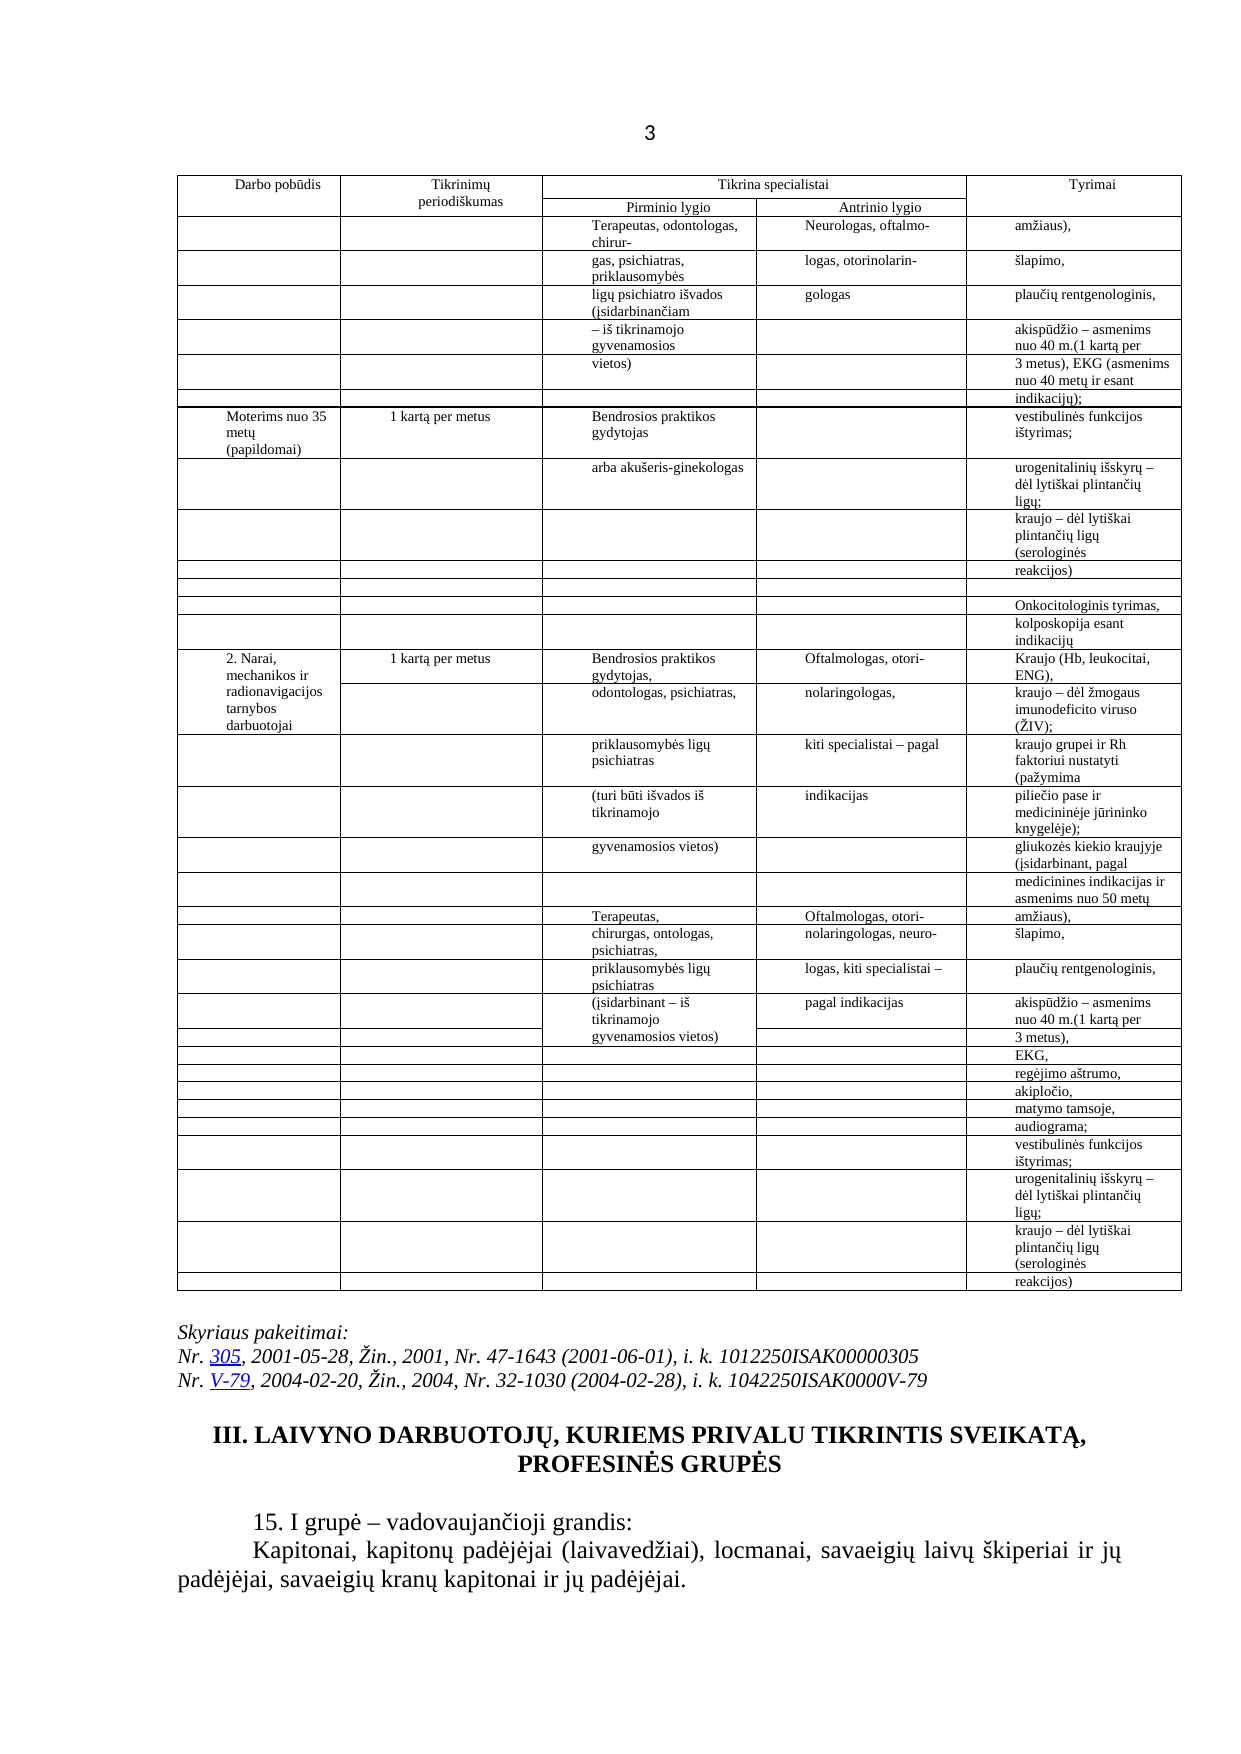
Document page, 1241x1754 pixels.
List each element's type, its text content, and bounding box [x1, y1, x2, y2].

table_cell vestibulinės funkcijos ištyrimas; [967, 408, 1181, 458]
table_cell [178, 579, 340, 596]
table_cell matymo tamsoje, [967, 1100, 1181, 1117]
table_cell [178, 838, 340, 872]
table_cell [543, 1082, 756, 1099]
table_cell [178, 1136, 340, 1169]
table_header Darbo pobūdis [178, 176, 340, 216]
table_cell [341, 1029, 542, 1046]
table_cell [757, 615, 966, 648]
table_cell [178, 459, 340, 509]
table_cell Neurologas, oftalmo- [757, 217, 966, 250]
table_cell [543, 579, 756, 596]
table_cell Oftalmologas, otori- [757, 907, 966, 924]
table_cell šlapimo, [967, 251, 1181, 285]
table_cell [543, 390, 756, 406]
table_cell [543, 1100, 756, 1117]
table_cell [543, 1136, 756, 1169]
table_cell [757, 1047, 966, 1063]
table_cell [543, 615, 756, 648]
table_cell Kraujo (Hb, leukocitai, ENG), [967, 650, 1181, 683]
table_cell arba akušeris-ginekologas [543, 459, 756, 509]
table_cell reakcijos) [967, 1273, 1181, 1290]
table_header Tyrimai [967, 176, 1181, 216]
table_cell akispūdžio – asmenims nuo 40 m.(1 kartą per [967, 994, 1181, 1028]
table_cell [341, 251, 542, 285]
table_cell gas, psichiatras, priklausomybės [543, 251, 756, 285]
table_cell [543, 1273, 756, 1290]
table_cell [178, 994, 340, 1028]
table_cell [757, 1118, 966, 1135]
table_cell [178, 1118, 340, 1135]
table_cell [178, 251, 340, 285]
table_cell 1 kartą per metus [341, 650, 542, 683]
table_cell kraujo – dėl žmogaus imunodeficito viruso (ŽIV); [967, 684, 1181, 734]
table_cell Pirminio lygio [543, 199, 756, 216]
table_cell Moterims nuo 35 metų (papildomai) [178, 408, 340, 458]
table_cell [178, 1100, 340, 1117]
table_cell [341, 390, 542, 406]
table_cell [757, 597, 966, 614]
table_cell [543, 561, 756, 578]
table_cell [757, 390, 966, 406]
table_cell [178, 355, 340, 388]
table_cell kraujo – dėl lytiškai plintančių ligų (serologinės [967, 1222, 1181, 1272]
table_cell [757, 408, 966, 458]
table_cell [178, 1065, 340, 1081]
table_cell [341, 510, 542, 560]
table_cell gliukozės kiekio kraujyje (įsidarbinant, pagal [967, 838, 1181, 872]
table_cell indikacijas [757, 787, 966, 837]
table_cell [757, 320, 966, 354]
table_cell pagal indikacijas [757, 994, 966, 1028]
table_cell [341, 1136, 542, 1169]
table_cell [543, 1170, 756, 1221]
table_cell [543, 873, 756, 906]
table_cell [543, 1222, 756, 1272]
table_cell [757, 838, 966, 872]
table_cell [341, 579, 542, 596]
table_cell amžiaus), [967, 217, 1181, 250]
table_cell 3 metus), [967, 1029, 1181, 1046]
table_cell gologas [757, 286, 966, 319]
table_header Tikrina specialistai [543, 176, 966, 198]
table_cell [178, 1082, 340, 1099]
table_cell [341, 838, 542, 872]
table_cell [341, 994, 542, 1028]
table_cell [341, 217, 542, 250]
table_cell [543, 1118, 756, 1135]
table_cell [178, 1222, 340, 1272]
text Nr. 305, 2001-05-28, Žin., 2001, Nr. 47-1643 (2001-06-01), i. k. 1012250ISAK00000305 [177, 1344, 1122, 1368]
table_cell [341, 355, 542, 388]
table_cell plaučių rentgenologinis, [967, 960, 1181, 993]
table_cell Terapeutas, [543, 907, 756, 924]
table_cell [757, 1100, 966, 1117]
table_cell [757, 355, 966, 388]
table_cell [178, 286, 340, 319]
table_cell [341, 1047, 542, 1063]
text 15. I grupė – vadovaujančioji grandis: [177, 1507, 1122, 1536]
table_cell indikacijų); [967, 390, 1181, 406]
table_cell [178, 1047, 340, 1063]
table_cell Oftalmologas, otori- [757, 650, 966, 683]
table_cell [757, 1029, 966, 1046]
table_cell [341, 1222, 542, 1272]
table_cell [178, 735, 340, 786]
table_cell medicinines indikacijas ir asmenims nuo 50 metų [967, 873, 1181, 906]
table_cell [341, 925, 542, 959]
table_cell – iš tikrinamojo gyvenamosios [543, 320, 756, 354]
table_cell [757, 873, 966, 906]
table_cell [178, 320, 340, 354]
table_cell chirurgas, ontologas, psichiatras, [543, 925, 756, 959]
table_cell [757, 459, 966, 509]
table_cell [178, 907, 340, 924]
table_cell [967, 579, 1181, 596]
table_cell nolaringologas, [757, 684, 966, 734]
table_cell logas, otorinolarin- [757, 251, 966, 285]
table_cell [341, 735, 542, 786]
table_cell [341, 873, 542, 906]
table_cell [341, 1273, 542, 1290]
table_cell kolposkopija esant indikacijų [967, 615, 1181, 648]
table_cell [757, 1273, 966, 1290]
table_cell [178, 390, 340, 406]
table_cell [341, 1082, 542, 1099]
table_cell [178, 1273, 340, 1290]
table_cell [341, 1100, 542, 1117]
table_cell [341, 1065, 542, 1081]
text III. LAIVYNO DARBUOTOJŲ, KURIEMS PRIVALU TIKRINTIS SVEIKATĄ, PROFESINĖS GRUPĖS [177, 1421, 1122, 1478]
table_cell [757, 579, 966, 596]
table_cell [341, 597, 542, 614]
text Kapitonai, kapitonų padėjėjai (laivavedžiai), locmanai, savaeigių laivų škiperiai ir jų padėjėjai, savaeigių kranų kapitonai ir jų padėjėjai. [177, 1536, 1122, 1593]
table_cell reakcijos) [967, 561, 1181, 578]
table_cell nolaringologas, neuro- [757, 925, 966, 959]
text Nr. V-79, 2004-02-20, Žin., 2004, Nr. 32-1030 (2004-02-28), i. k. 1042250ISAK0000V-79 [177, 1368, 1122, 1392]
table_cell [341, 907, 542, 924]
table_cell 1 kartą per metus [341, 408, 542, 458]
table_cell [341, 1118, 542, 1135]
table_cell 3 metus), EKG (asmenims nuo 40 metų ir esant [967, 355, 1181, 388]
table_cell [757, 1136, 966, 1169]
table_cell Terapeutas, odontologas, chirur- [543, 217, 756, 250]
table_cell logas, kiti specialistai – [757, 960, 966, 993]
table_cell [178, 510, 340, 560]
table_cell urogenitalinių išskyrų – dėl lytiškai plintančių ligų; [967, 459, 1181, 509]
table_cell [178, 217, 340, 250]
table_cell urogenitalinių išskyrų – dėl lytiškai plintančių ligų; [967, 1170, 1181, 1221]
table_cell [341, 561, 542, 578]
table_cell kraujo grupei ir Rh faktoriui nustatyti (pažymima [967, 735, 1181, 786]
table_cell 2. Narai, mechanikos ir radionavigacijos tarnybos darbuotojai [178, 650, 340, 734]
table_cell [178, 1029, 340, 1046]
table_cell [543, 1065, 756, 1081]
table_cell [341, 960, 542, 993]
table_cell [757, 1082, 966, 1099]
table_cell EKG, [967, 1047, 1181, 1063]
table_cell vestibulinės funkcijos ištyrimas; [967, 1136, 1181, 1169]
table_cell [178, 597, 340, 614]
table_cell šlapimo, [967, 925, 1181, 959]
table_cell [757, 1170, 966, 1221]
text Skyriaus pakeitimai: [177, 1319, 1122, 1344]
table_cell akipločio, [967, 1082, 1181, 1099]
table_cell ligų psichiatro išvados (įsidarbinančiam [543, 286, 756, 319]
table_header Tikrinimų periodiškumas [341, 176, 542, 216]
table_cell akispūdžio – asmenims nuo 40 m.(1 kartą per [967, 320, 1181, 354]
table_cell [543, 1047, 756, 1063]
table_cell [757, 561, 966, 578]
table_cell [178, 873, 340, 906]
table_cell plaučių rentgenologinis, [967, 286, 1181, 319]
table_cell audiograma; [967, 1118, 1181, 1135]
table_cell [178, 787, 340, 837]
table_cell [341, 787, 542, 837]
table_cell [178, 1170, 340, 1221]
table_cell amžiaus), [967, 907, 1181, 924]
table_cell gyvenamosios vietos) [543, 838, 756, 872]
table_cell kraujo – dėl lytiškai plintančių ligų (serologinės [967, 510, 1181, 560]
table_cell kiti specialistai – pagal [757, 735, 966, 786]
table_cell [543, 510, 756, 560]
table_cell priklausomybės ligų psichiatras [543, 960, 756, 993]
table_cell [757, 510, 966, 560]
table_cell [178, 925, 340, 959]
table_cell [341, 684, 542, 734]
table_cell vietos) [543, 355, 756, 388]
table_cell [341, 459, 542, 509]
table_cell [341, 320, 542, 354]
table_cell Onkocitologinis tyrimas, [967, 597, 1181, 614]
table_cell odontologas, psichiatras, [543, 684, 756, 734]
table_cell (įsidarbinant – iš tikrinamojo gyvenamosios vietos) [543, 994, 756, 1046]
table_cell [178, 561, 340, 578]
table_cell (turi būti išvados iš tikrinamojo [543, 787, 756, 837]
table_cell Bendrosios praktikos gydytojas, [543, 650, 756, 683]
table_cell [341, 615, 542, 648]
table_cell [757, 1222, 966, 1272]
table_cell [757, 1065, 966, 1081]
table_cell [341, 286, 542, 319]
table_cell [178, 615, 340, 648]
table_cell piliečio pase ir medicininėje jūrininko knygelėje); [967, 787, 1181, 837]
table_cell priklausomybės ligų psichiatras [543, 735, 756, 786]
table_cell Antrinio lygio [757, 199, 966, 216]
table_cell regėjimo aštrumo, [967, 1065, 1181, 1081]
table_cell Bendrosios praktikos gydytojas [543, 408, 756, 458]
table_cell [178, 960, 340, 993]
table_cell [341, 1170, 542, 1221]
table_cell [543, 597, 756, 614]
